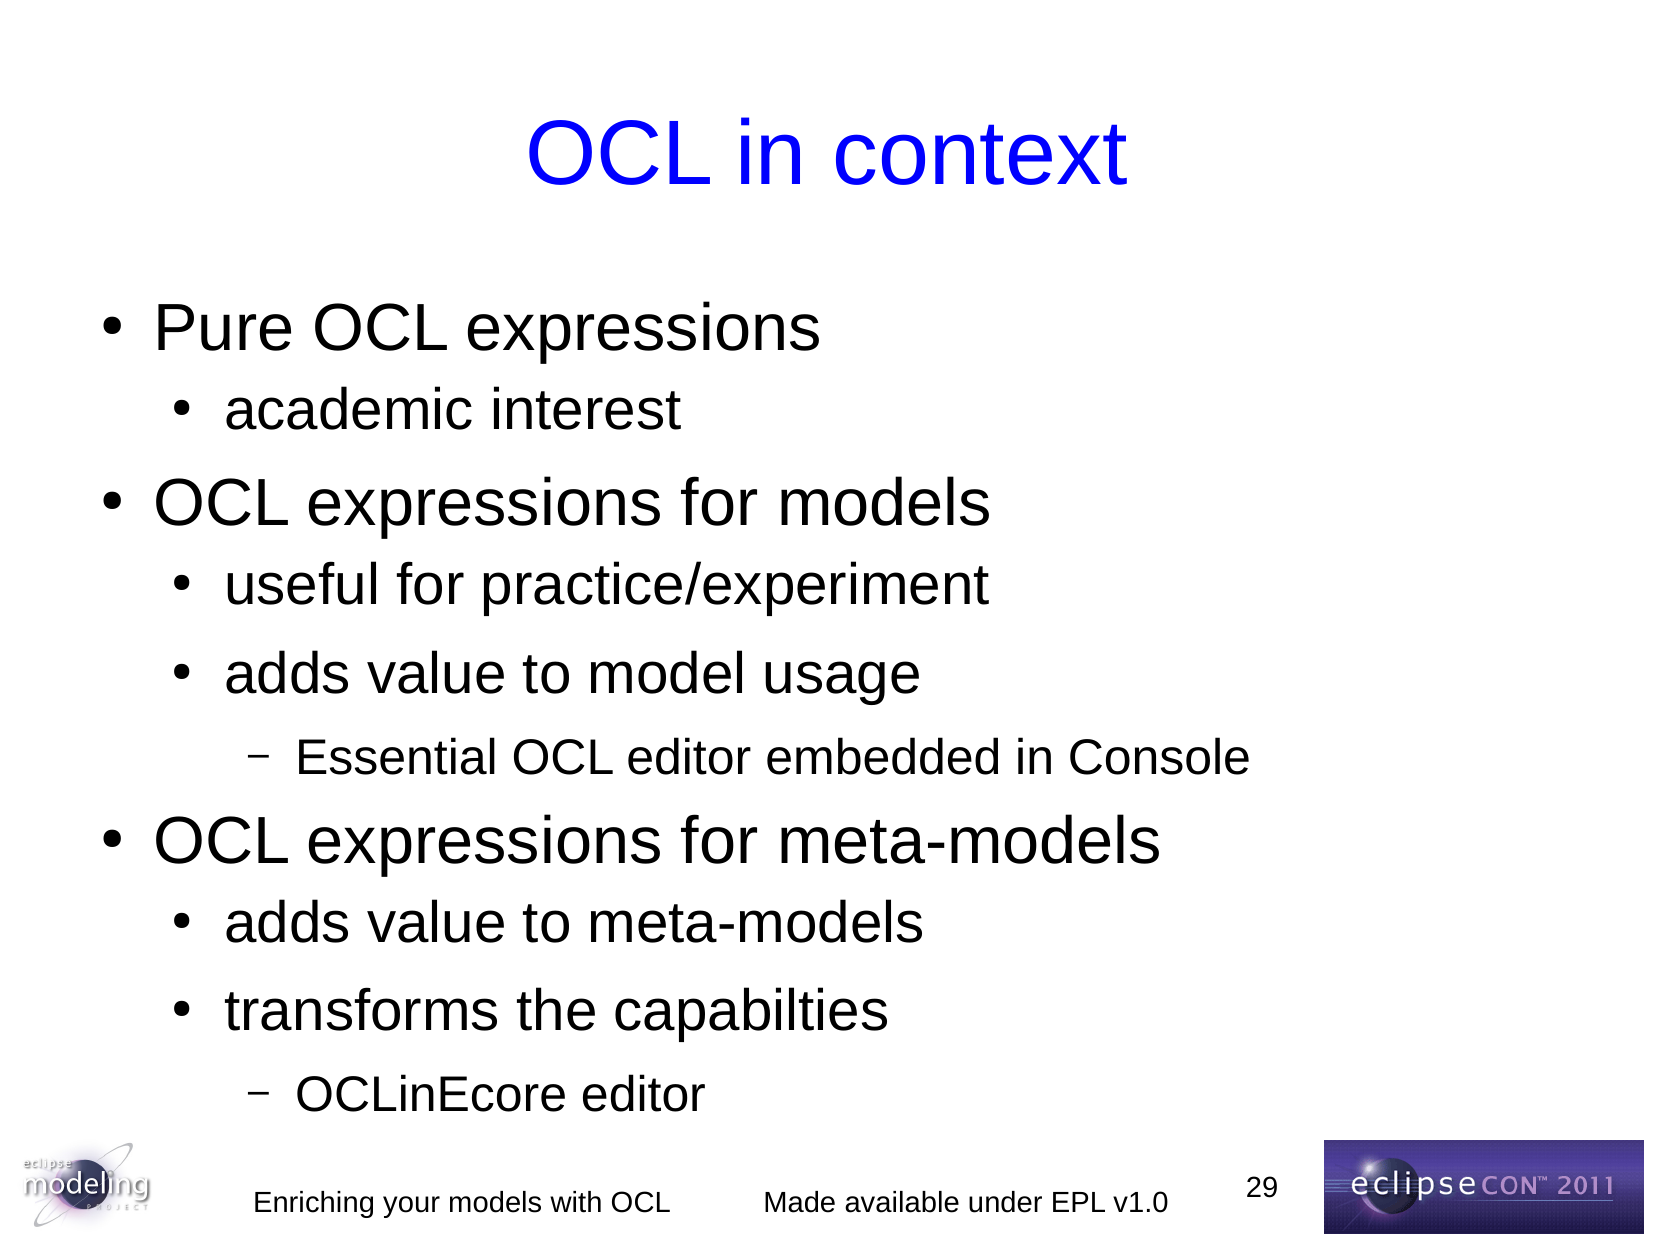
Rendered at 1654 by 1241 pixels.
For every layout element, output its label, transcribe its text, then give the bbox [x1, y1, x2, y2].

title OCL in context [82, 56, 1571, 250]
picture [9, 1136, 156, 1235]
picture [1324, 1140, 1644, 1234]
list Pure OCL expressions academic interest OCL expressions for models useful for practice/experiment adds value to model usage Essential OCL editor embedded in Console OCL expressions for meta-models adds value to meta-models transforms the capabilties OCLinEcore editor [82, 290, 1571, 1122]
